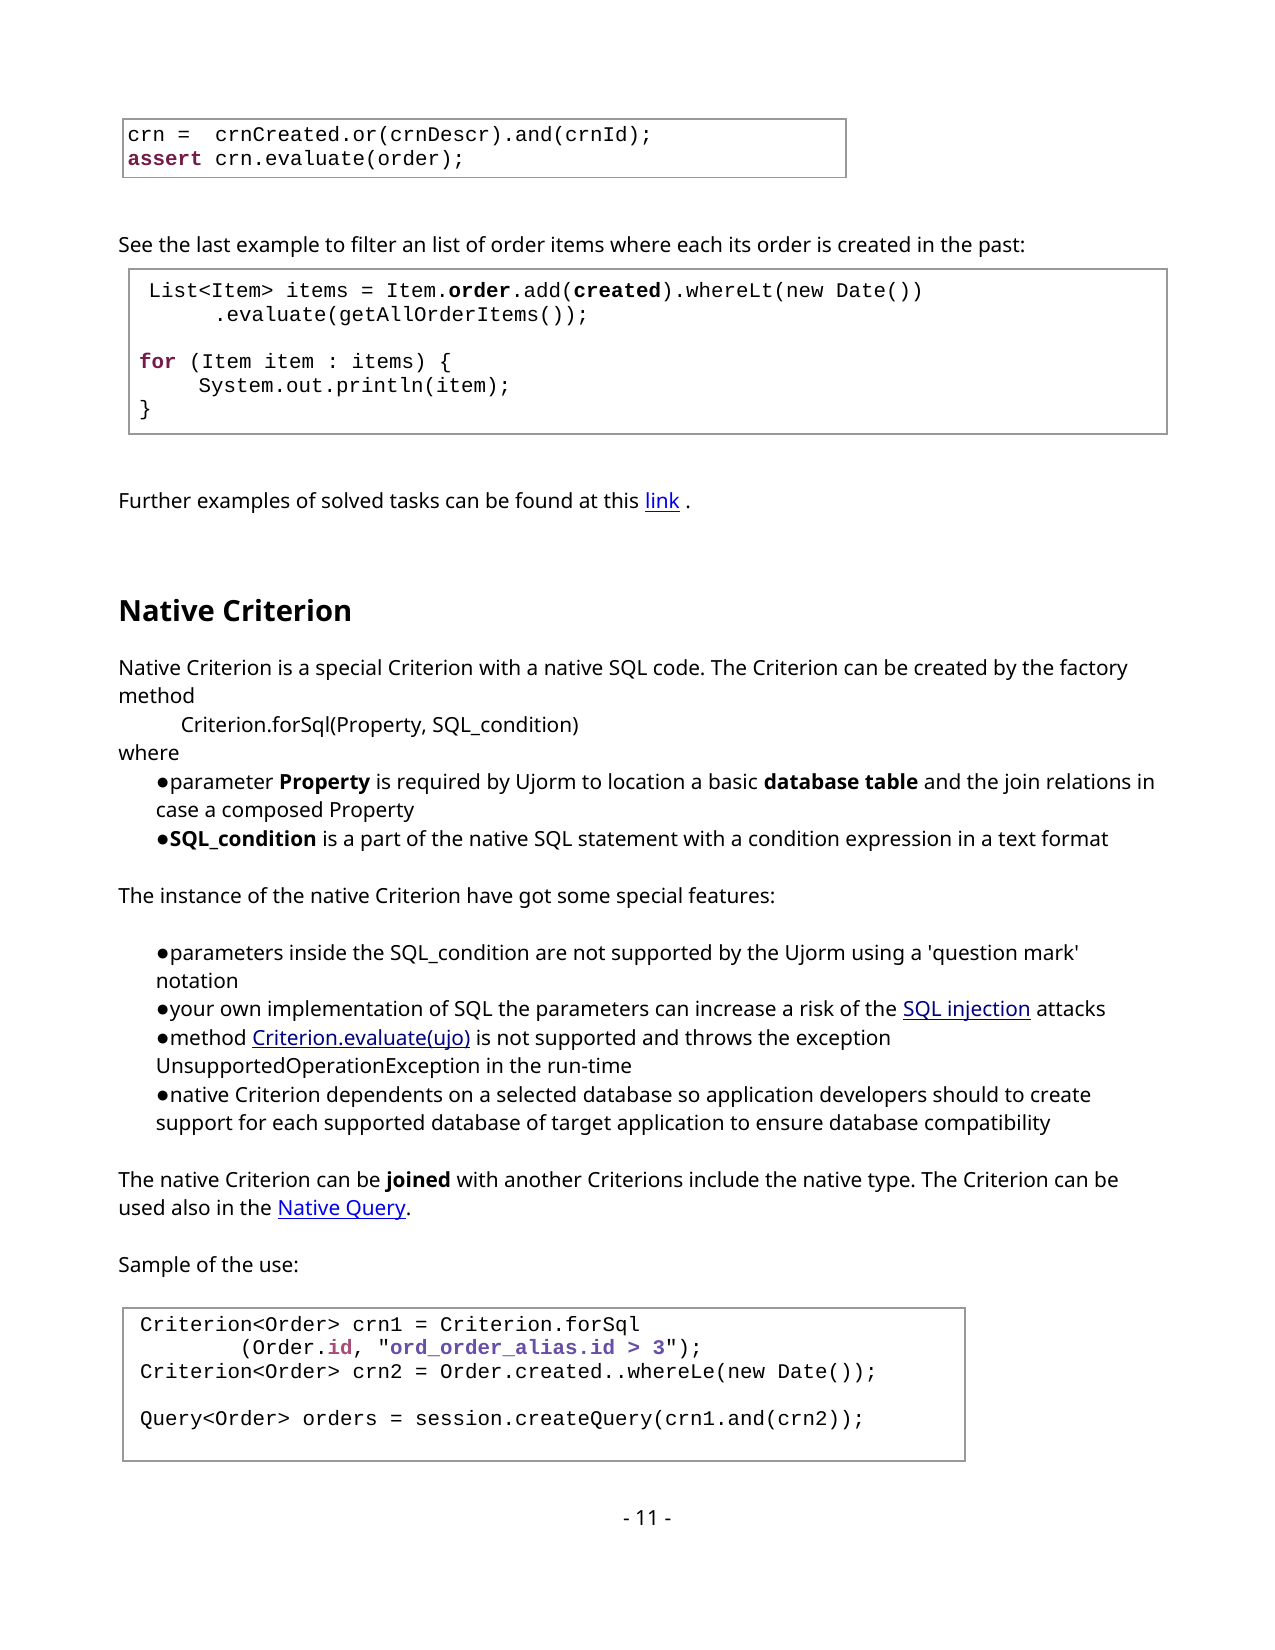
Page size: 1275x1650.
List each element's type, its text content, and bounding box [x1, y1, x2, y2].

list your own implementation of SQL the parameters can increase a risk of the SQL injection attacks [118, 994, 1157, 1023]
text The instance of the native Criterion have got some special features: [118, 881, 1157, 909]
text See the last example to filter an list of order items where each its order is created in the past: [118, 230, 1147, 258]
list method Criterion.evaluate(ujo) is not supported and throws the exception UnsupportedOperationException in the run-time [118, 1023, 1157, 1080]
list native Criterion dependents on a selected database so application developers should to create support for each supported database of target application to ensure database compatibility [118, 1080, 1157, 1137]
text Sample of the use: [118, 1250, 1157, 1279]
table_header Criterion<Order> crn1 = Criterion.forSql (Order.id, "ord_order_alias.id > 3"); Criterion<Order> crn2 = Order.created..whereLe(new Date()); Query<Order> orders = session.createQuery(crn1.and(crn2)); [124, 1309, 964, 1460]
text Native Criterion is a special Criterion with a native SQL code. The Criterion can be created by the factory method [118, 653, 1157, 710]
list parameter Property is required by Ujorm to location a basic database table and the join relations in case a composed Property [118, 767, 1157, 824]
table_header crn = crnCreated.or(crnDescr).and(crnId); assert crn.evaluate(order); [124, 120, 845, 176]
text Criterion.forSql(Property, SQL_condition) [181, 710, 1157, 738]
text Further examples of solved tasks can be found at this link . [118, 486, 1157, 515]
list parameters inside the SQL_condition are not supported by the Ujorm using a 'question mark' notation [118, 938, 1157, 994]
list SQL_condition is a part of the native SQL statement with a condition expression in a text format [118, 824, 1157, 852]
table_header List<Item> items = Item.order.add(created).whereLt(new Date()) .evaluate(getAllOrderItems()); for (Item item : items) { System.out.println(item); } [130, 270, 1166, 432]
text where [118, 738, 1157, 767]
text The native Criterion can be joined with another Criterions include the native type. The Criterion can be used also in the Native Query. [118, 1165, 1157, 1222]
subtitle Native Criterion [118, 590, 1157, 630]
